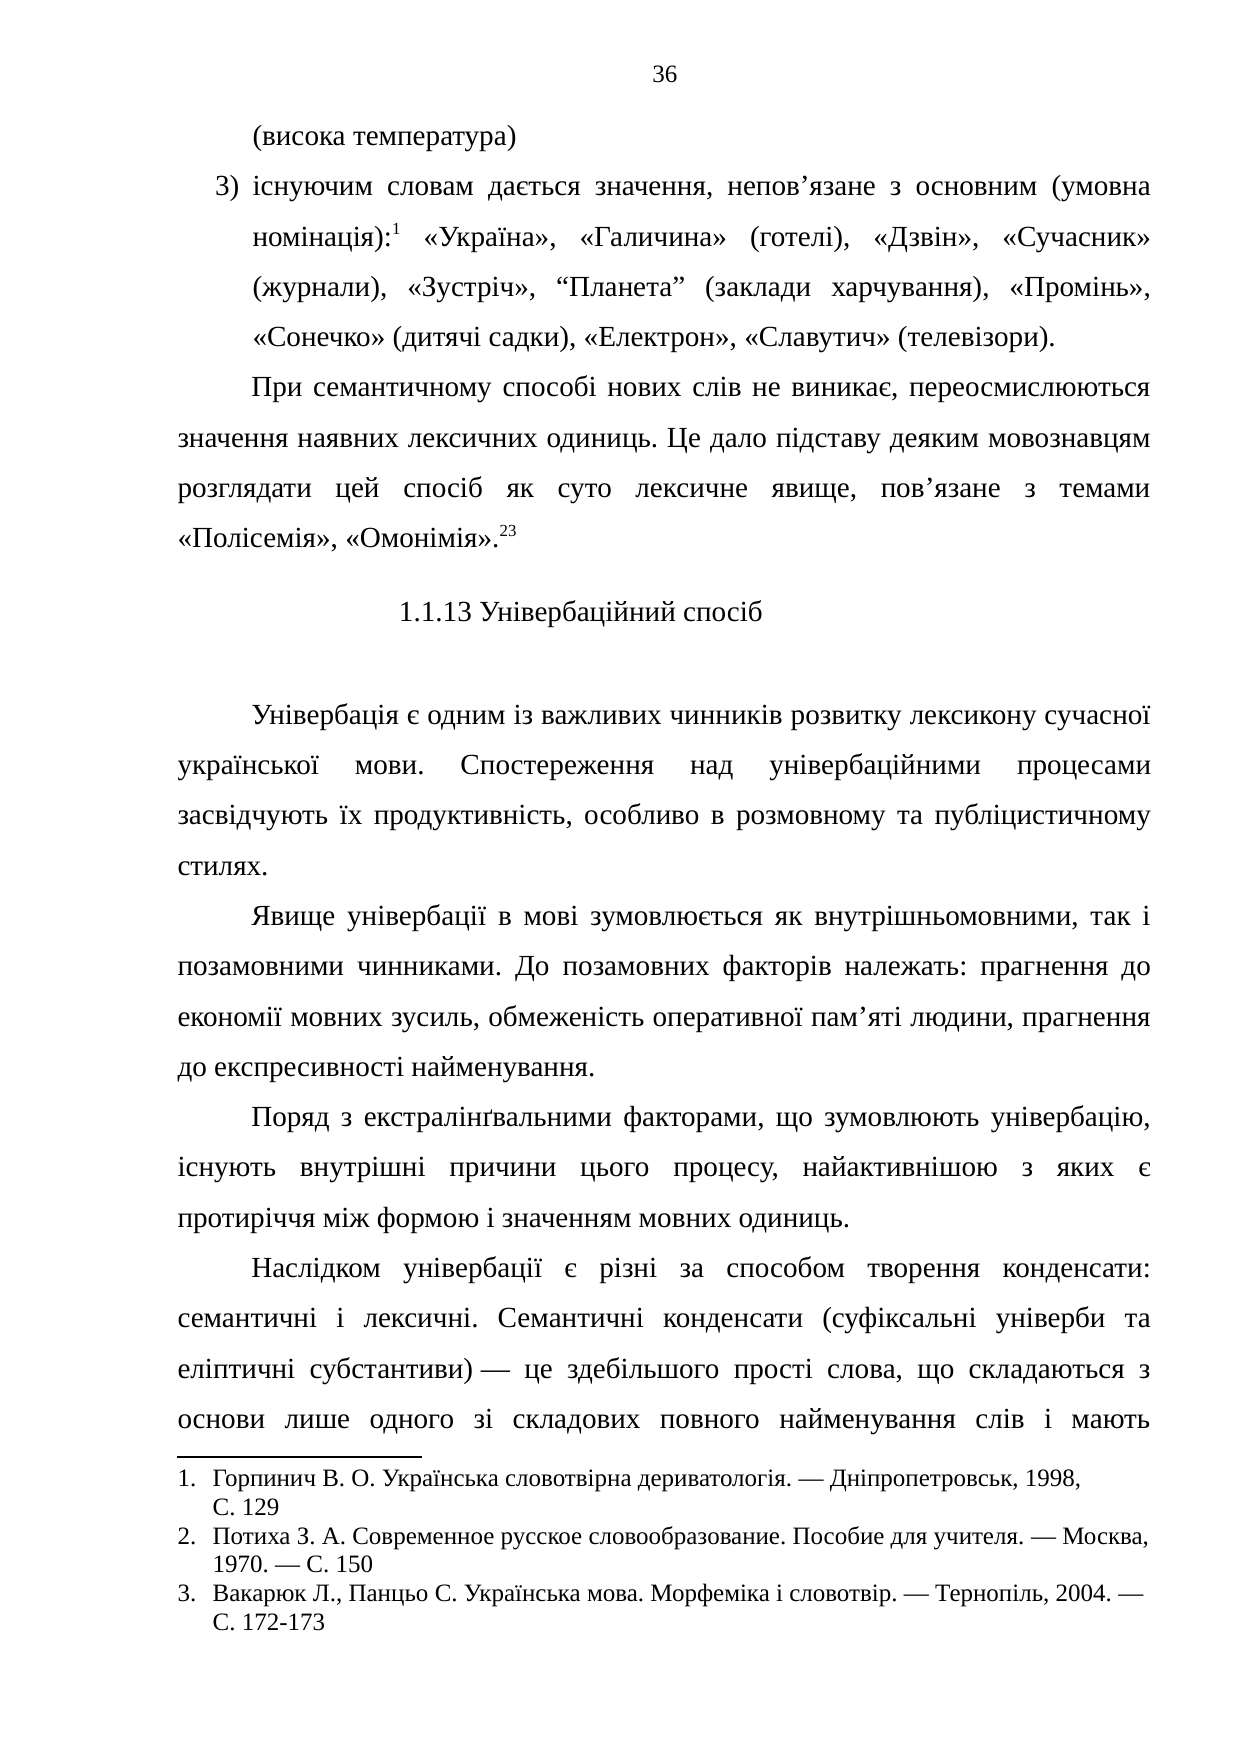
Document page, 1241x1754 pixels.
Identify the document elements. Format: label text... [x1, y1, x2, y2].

subtitle 1.1.13 Універбаційний спосіб [177, 594, 1152, 628]
text При семантичному способі нових слів не виникає, переосмислюються значення наявних лексичних одиниць. Це дало підставу деяким мовознавцям розглядати цей спосіб як суто лексичне явище, пов’язане з темами «Полісемія», «Омонімія». [177, 369, 1152, 554]
text Наслідком універбації є різні за способом творення конденсати: семантичні і лексичні. Семантичні конденсати (суфіксальні універби та еліптичні субстантиви) — це здебільшого прості слова, що складаються з основи лише одного зі складових повного найменування слів і мають [177, 1250, 1152, 1435]
list Горпинич В. О. Українська словотвірна дериватологія. — Дніпропетровськ, 1998, С. 129 [177, 1463, 1152, 1521]
list (висока температура) [215, 118, 1152, 152]
text Потиха З. А. Современное русское словообразование. Пособие для учителя. — Москва, 1970. — С. 150 [177, 1521, 1152, 1578]
text Універбація є одним із важливих чинників розвитку лексикону сучасної української мови. Спостереження над універбаційними процесами засвідчують їх продуктивність, особливо в розмовному та публіцистичному стилях. [177, 697, 1152, 881]
text Явище універбації в мові зумовлюється як внутрішньомовними, так і позамовними чинниками. До позамовних факторів належать: прагнення до економії мовних зусиль, обмеженість оперативної пам’яті людини, прагнення до експресивності найменування. [177, 898, 1152, 1082]
text Поряд з екстралінґвальними факторами, що зумовлюють універбацію, існують внутрішні причини цього процесу, найактивнішою з яких є протиріччя між формою і значенням мовних одиниць. [177, 1099, 1152, 1233]
list існуючим словам дається значення, непов’язане з основним (умовна номінація): «Україна», «Галичина» (готелі), «Дзвін», «Сучасник» (журнали), «Зустріч», “Планета” (заклади харчування), «Промінь», «Сонечко» (дитячі садки), «Електрон», «Славутич» (телевізори). [215, 168, 1152, 353]
text Вакарюк Л., Панцьо С. Українська мова. Морфеміка і словотвір. — Тернопіль, 2004. — C. 172‑173 [177, 1578, 1152, 1636]
